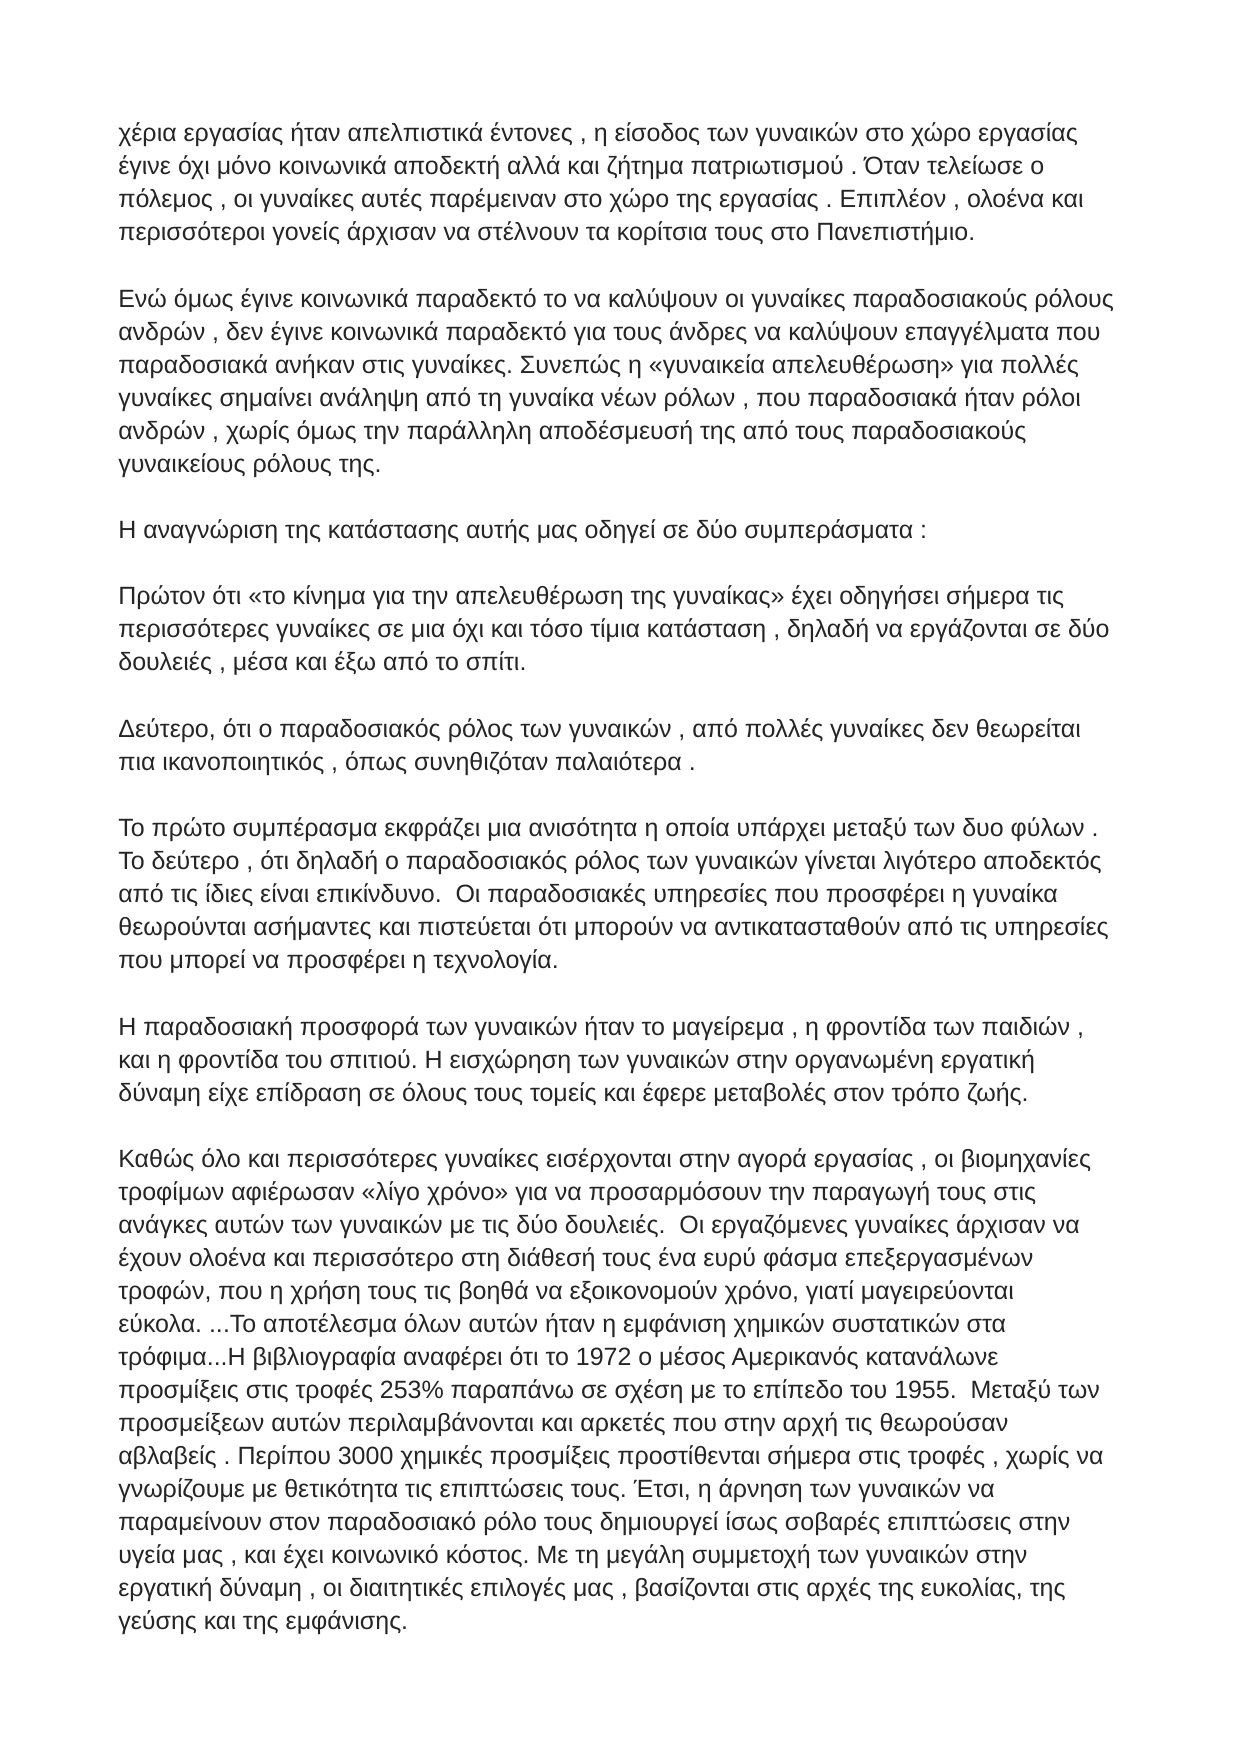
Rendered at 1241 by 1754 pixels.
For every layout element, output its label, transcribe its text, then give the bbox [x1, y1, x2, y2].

text Δεύτερο, ότι ο παραδοσιακός ρόλος των γυναικών , από πολλές γυναίκες δεν θεωρείται πια ικανοποιητικός , όπως συνηθιζόταν παλαιότερα . [118, 714, 1122, 776]
text Πρώτον ότι «το κίνημα για την απελευθέρωση της γυναίκας» έχει οδηγήσει σήμερα τις περισσότερες γυναίκες σε μια όχι και τόσο τίμια κατάσταση , δηλαδή να εργάζονται σε δύο δουλειές , μέσα και έξω από το σπίτι. [118, 581, 1122, 676]
text χέρια εργασίας ήταν απελπιστικά έντονες , η είσοδος των γυναικών στο χώρο εργασίας έγινε όχι μόνο κοινωνικά αποδεκτή αλλά και ζήτημα πατριωτισμού . Όταν τελείωσε ο πόλεμος , οι γυναίκες αυτές παρέμειναν στο χώρο της εργασίας . Επιπλέον , ολοένα και περισσότεροι γονείς άρχισαν να στέλνουν τα κορίτσια τους στο Πανεπιστήμιο. [118, 118, 1122, 246]
text Καθώς όλο και περισσότερες γυναίκες εισέρχονται στην αγορά εργασίας , οι βιομηχανίες τροφίμων αφιέρωσαν «λίγο χρόνο» για να προσαρμόσουν την παραγωγή τους στις ανάγκες αυτών των γυναικών με τις δύο δουλειές. Οι εργαζόμενες γυναίκες άρχισαν να έχουν ολοένα και περισσότερο στη διάθεσή τους ένα ευρύ φάσμα επεξεργασμένων τροφών, που η χρήση τους τις βοηθά να εξοικονομούν χρόνο, γιατί μαγειρεύονται εύκολα. ...Το αποτέλεσμα όλων αυτών ήταν η εμφάνιση χημικών συστατικών στα τρόφιμα...Η βιβλιογραφία αναφέρει ότι το 1972 ο μέσος Αμερικανός κατανάλωνε προσμίξεις στις τροφές 253% παραπάνω σε σχέση με το επίπεδο του 1955. Μεταξύ των προσμείξεων αυτών περιλαμβάνονται και αρκετές που στην αρχή τις θεωρούσαν αβλαβείς . Περίπου 3000 χημικές προσμίξεις προστίθενται σήμερα στις τροφές , χωρίς να γνωρίζουμε με θετικότητα τις επιπτώσεις τους. Έτσι, η άρνηση των γυναικών να παραμείνουν στον παραδοσιακό ρόλο τους δημιουργεί ίσως σοβαρές επιπτώσεις στην υγεία μας , και έχει κοινωνικό κόστος. Με τη μεγάλη συμμετοχή των γυναικών στην εργατική δύναμη , οι διαιτητικές επιλογές μας , βασίζονται στις αρχές της ευκολίας, της γεύσης και της εμφάνισης. [118, 1144, 1122, 1635]
text Η αναγνώριση της κατάστασης αυτής μας οδηγεί σε δύο συμπεράσματα : [118, 515, 1122, 544]
text Το πρώτο συμπέρασμα εκφράζει μια ανισότητα η οποία υπάρχει μεταξύ των δυο φύλων . Το δεύτερο , ότι δηλαδή ο παραδοσιακός ρόλος των γυναικών γίνεται λιγότερο αποδεκτός από τις ίδιες είναι επικίνδυνο. Οι παραδοσιακές υπηρεσίες που προσφέρει η γυναίκα θεωρούνται ασήμαντες και πιστεύεται ότι μπορούν να αντικατασταθούν από τις υπηρεσίες που μπορεί να προσφέρει η τεχνολογία. [118, 813, 1122, 974]
text Ενώ όμως έγινε κοινωνικά παραδεκτό το να καλύψουν οι γυναίκες παραδοσιακούς ρόλους ανδρών , δεν έγινε κοινωνικά παραδεκτό για τους άνδρες να καλύψουν επαγγέλματα που παραδοσιακά ανήκαν στις γυναίκες. Συνεπώς η «γυναικεία απελευθέρωση» για πολλές γυναίκες σημαίνει ανάληψη από τη γυναίκα νέων ρόλων , που παραδοσιακά ήταν ρόλοι ανδρών , χωρίς όμως την παράλληλη αποδέσμευσή της από τους παραδοσιακούς γυναικείους ρόλους της. [118, 283, 1122, 477]
text Η παραδοσιακή προσφορά των γυναικών ήταν το μαγείρεμα , η φροντίδα των παιδιών , και η φροντίδα του σπιτιού. Η εισχώρηση των γυναικών στην οργανωμένη εργατική δύναμη είχε επίδραση σε όλους τους τομείς και έφερε μεταβολές στον τρόπο ζωής. [118, 1012, 1122, 1106]
